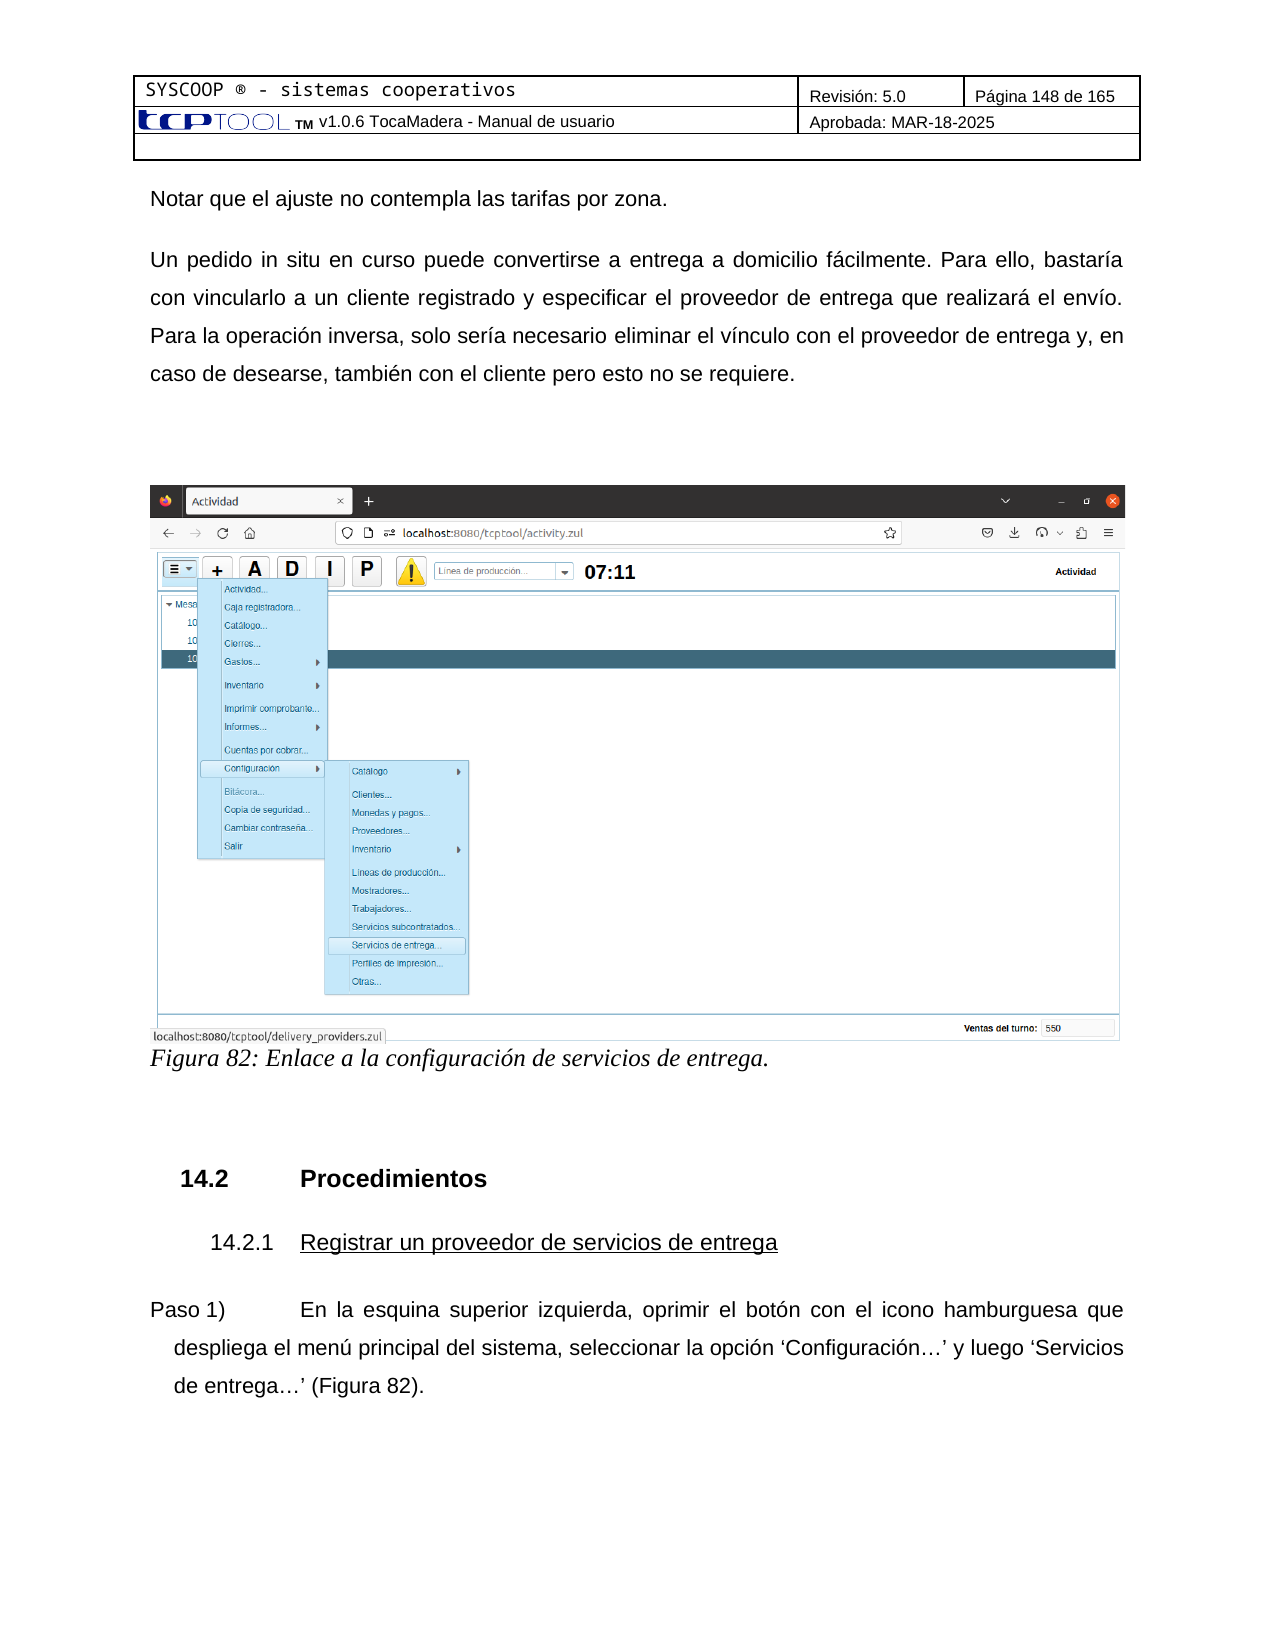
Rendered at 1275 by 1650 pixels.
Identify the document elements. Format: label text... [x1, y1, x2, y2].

picture [138, 110, 290, 130]
picture [150, 485, 1125, 1044]
subtitle Registrar un proveedor de servicios de entrega [210, 1229, 1125, 1255]
text Un pedido in situ en curso puede convertirse a entrega a domicilio fácilmente. Para ello, bastaría con vincularlo a un cliente registrado y especificar el proveedor de entrega que realizará el envío. Para la operación inversa, solo sería necesario eliminar el vínculo con el proveedor de entrega y, en caso de desearse, también con el cliente pero esto no se requiere. [150, 247, 1125, 386]
text Figura 82: Enlace a la configuración de servicios de entrega. [150, 1044, 1125, 1072]
list En la esquina superior izquierda, oprimir el botón con el icono hamburguesa que despliega el menú principal del sistema, seleccionar la opción ‘Configuración…’ y luego ‘Servicios de entrega…’ (Figura 82). [150, 1297, 1125, 1398]
subtitle Procedimientos [180, 1164, 1125, 1193]
text Notar que el ajuste no contempla las tarifas por zona. [150, 186, 1125, 211]
